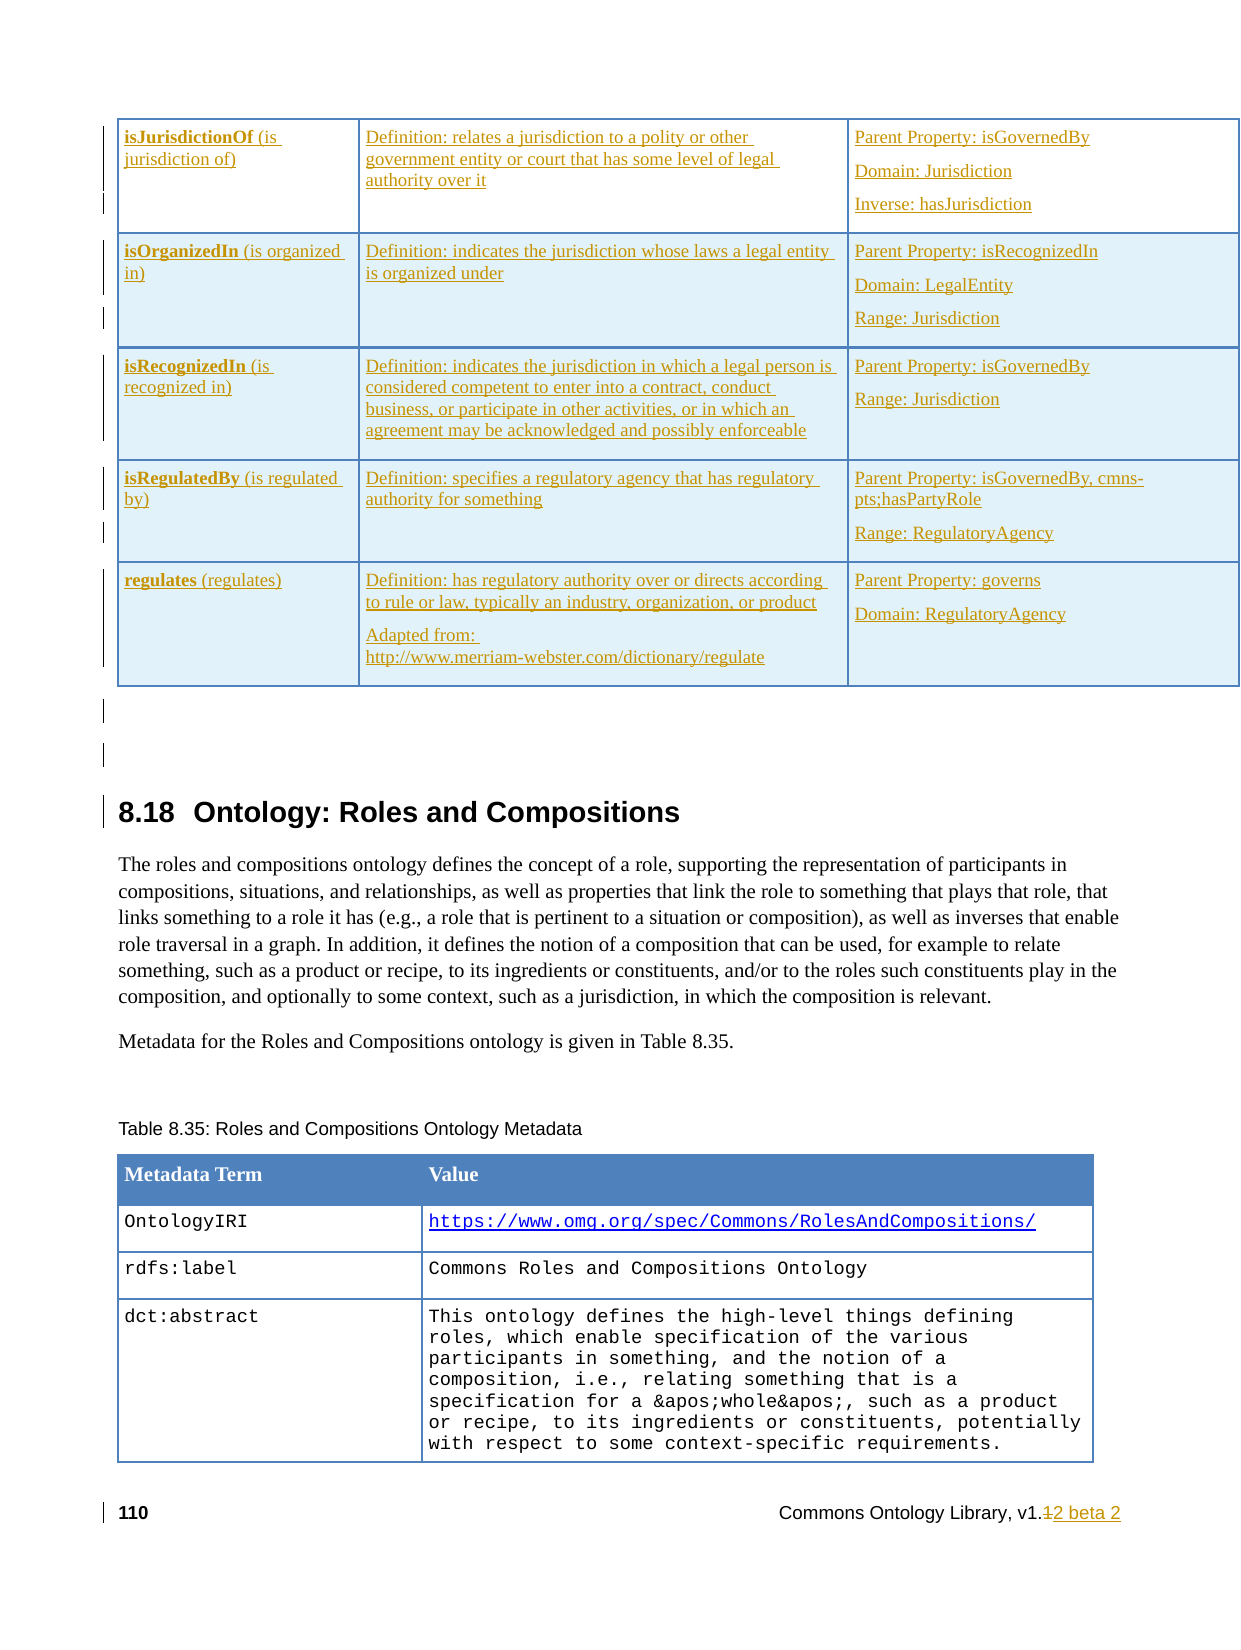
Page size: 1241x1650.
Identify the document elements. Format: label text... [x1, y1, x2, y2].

table_cell isJurisdictionOf (is jurisdiction of) [119, 120, 358, 232]
table_cell OntologyIRI [119, 1206, 421, 1251]
table_cell https://www.omg.org/spec/Commons/RolesAndCompositions/ [423, 1206, 1092, 1251]
text The roles and compositions ontology defines the concept of a role, supporting the representation of participants in compositions, situations, and relationships, as well as properties that link the role to something that plays that role, that links something to a role it has (e.g., a role that is pertinent to a situation or composition), as well as inverses that enable role traversal in a graph. In addition, it defines the notion of a composition that can be used, for example to relate something, such as a product or recipe, to its ingredients or constituents, and/or to the roles such constituents play in the composition, and optionally to some context, such as a jurisdiction, in which the composition is relevant. [118, 852, 1122, 1008]
table_cell This ontology defines the high-level things defining roles, which enable specification of the various participants in something, and the notion of a composition, i.e., relating something that is a specification for a &apos;whole&apos;, such as a product or recipe, to its ingredients or constituents, potentially with respect to some context-specific requirements. [423, 1300, 1092, 1461]
table_cell Commons Roles and Compositions Ontology [423, 1253, 1092, 1298]
table_cell Parent Property: isGovernedBy Domain: Jurisdiction Inverse: hasJurisdiction [849, 120, 1238, 232]
table_cell dct:abstract [119, 1300, 421, 1461]
table_cell Definition: relates a jurisdiction to a polity or other government entity or court that has some level of legal authority over it [360, 120, 847, 232]
text Table 8.35: Roles and Compositions Ontology Metadata [118, 1118, 1122, 1139]
table_header Value [423, 1156, 1092, 1204]
subtitle Ontology: Roles and Compositions [118, 795, 1122, 828]
table_cell rdfs:label [119, 1253, 421, 1298]
table_header Metadata Term [119, 1156, 421, 1204]
text Metadata for the Roles and Compositions ontology is given in Table 8.35. [118, 1029, 1122, 1053]
